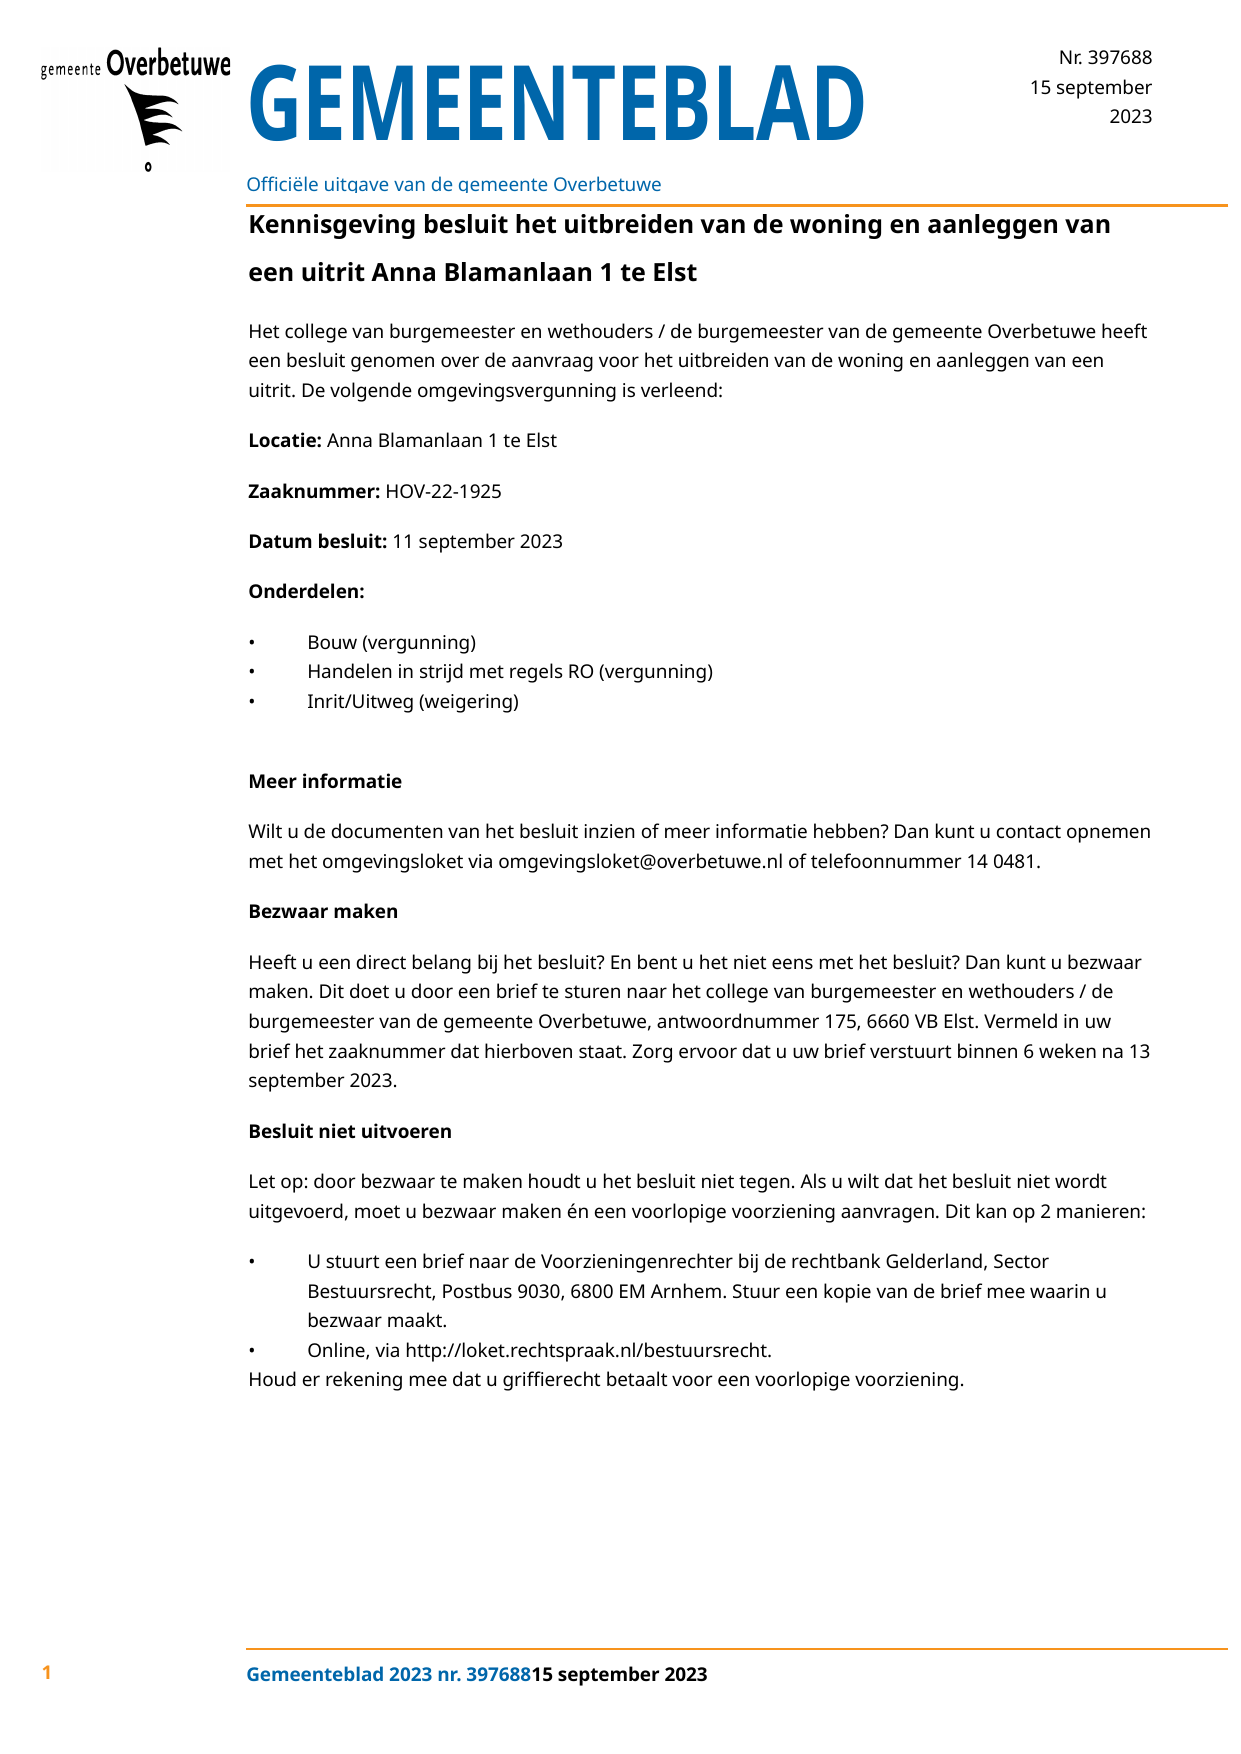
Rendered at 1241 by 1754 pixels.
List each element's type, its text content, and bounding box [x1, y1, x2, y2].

text Heeft u een direct belang bij het besluit? En bent u het niet eens met het besluit? Dan kunt u bezwaar maken. Dit doet u door een brief te sturen naar het college van burgemeester en wethouders / de burgemeester van de gemeente Overbetuwe, antwoordnummer 175, 6660 VB Elst. Vermeld in uw brief het zaaknummer dat hierboven staat. Zorg ervoor dat u uw brief verstuurt binnen 6 weken na 13 september 2023. [248, 949, 1152, 1093]
list Inrit/Uitweg (weigering) [248, 688, 1152, 714]
text Onderdelen: [248, 579, 1152, 604]
text Zaaknummer: HOV-22-1925 [248, 478, 1152, 504]
text Besluit niet uitvoeren [248, 1118, 1152, 1144]
list Online, via http://loket.rechtspraak.nl/bestuursrecht. [248, 1337, 1152, 1363]
picture [41, 47, 231, 172]
list U stuurt een brief naar de Voorzieningenrechter bij de rechtbank Gelderland, Sector Bestuursrecht, Postbus 9030, 6800 EM Arnhem. Stuur een kopie van de brief mee waarin u bezwaar maakt. [248, 1248, 1152, 1333]
text Wilt u de documenten van het besluit inzien of meer informatie hebben? Dan kunt u contact opnemen met het omgevingsloket via omgevingsloket@overbetuwe.nl of telefoonnummer 14 0481. [248, 819, 1152, 874]
text Het college van burgemeester en wethouders / de burgemeester van de gemeente Overbetuwe heeft een besluit genomen over de aanvraag voor het uitbreiden van de woning en aanleggen van een uitrit. De volgende omgevingsvergunning is verleend: [248, 318, 1152, 403]
text Meer informatie [248, 768, 1152, 794]
text Bezwaar maken [248, 899, 1152, 924]
text Houd er rekening mee dat u griffierecht betaalt voor een voorlopige voorziening. [248, 1367, 1152, 1392]
list Bouw (vergunning) [248, 629, 1152, 655]
text Datum besluit: 11 september 2023 [248, 528, 1152, 554]
text Kennisgeving besluit het uitbreiden van de woning en aanleggen van een uitrit Anna Blamanlaan 1 te Elst [248, 207, 1152, 288]
text Locatie: Anna Blamanlaan 1 te Elst [248, 427, 1152, 453]
text Let op: door bezwaar te maken houdt u het besluit niet tegen. Als u wilt dat het besluit niet wordt uitgevoerd, moet u bezwaar maken én een voorlopige voorziening aanvragen. Dit kan op 2 manieren: [248, 1168, 1152, 1224]
list Handelen in strijd met regels RO (vergunning) [248, 659, 1152, 684]
